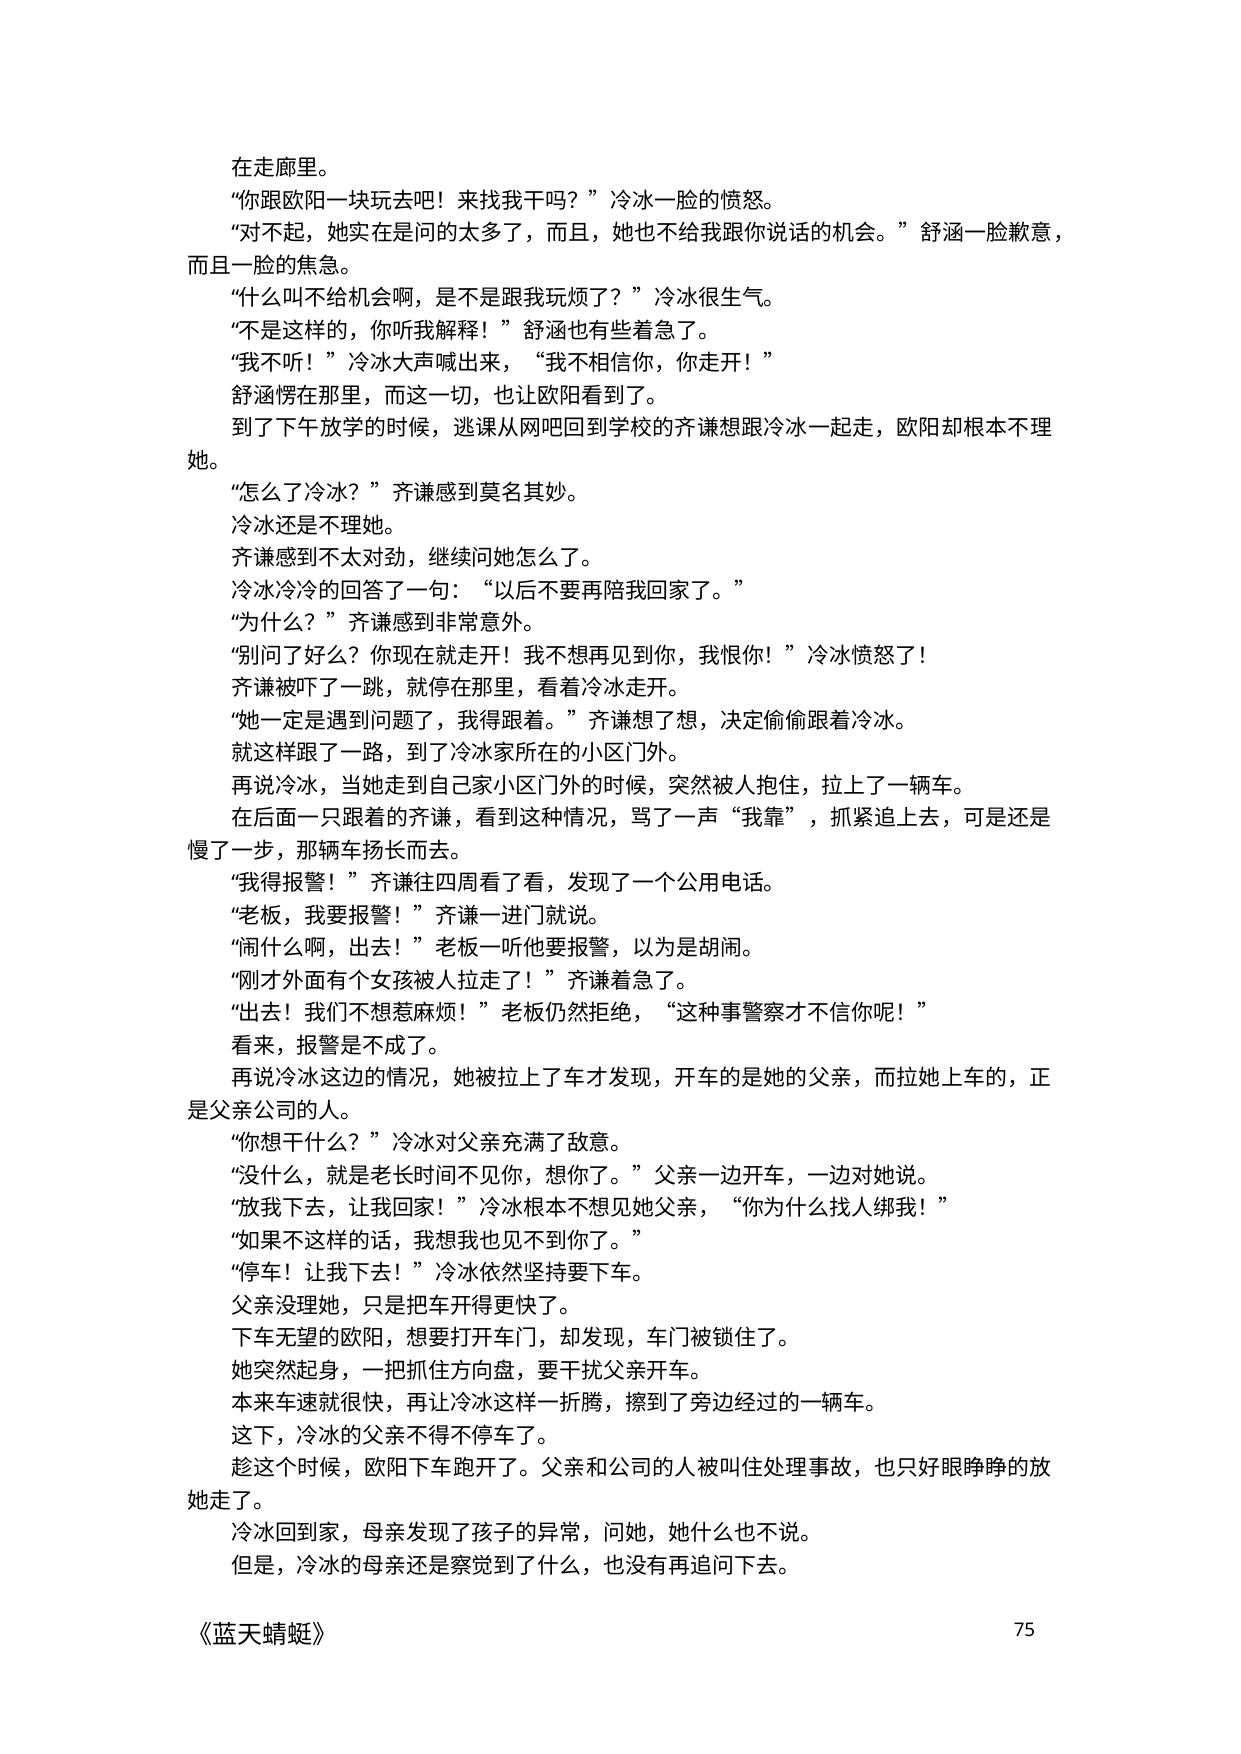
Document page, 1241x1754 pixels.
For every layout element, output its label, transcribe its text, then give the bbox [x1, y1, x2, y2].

text 舒涵愣在那里，而这一切，也让欧阳看到了。 [187, 377, 1053, 410]
text 就这样跟了一路，到了冷冰家所在的小区门外。 [187, 735, 1053, 767]
text 再说冷冰这边的情况，她被拉上了车才发现，开车的是她的父亲，而拉她上车的，正是父亲公司的人。 [187, 1060, 1053, 1125]
text “老板，我要报警！”齐谦一进门就说。 [187, 897, 1053, 930]
text 看来，报警是不成了。 [187, 1027, 1053, 1060]
text “放我下去，让我回家！”冷冰根本不想见她父亲，“你为什么找人绑我！” [187, 1190, 1053, 1222]
text “怎么了冷冰？”齐谦感到莫名其妙。 [187, 475, 1053, 507]
text 在后面一只跟着的齐谦，看到这种情况，骂了一声“我靠”，抓紧追上去，可是还是慢了一步，那辆车扬长而去。 [187, 800, 1053, 865]
text 这下，冷冰的父亲不得不停车了。 [187, 1417, 1053, 1450]
text “刚才外面有个女孩被人拉走了！”齐谦着急了。 [187, 962, 1053, 995]
text 她突然起身，一把抓住方向盘，要干扰父亲开车。 [187, 1352, 1053, 1385]
text 齐谦感到不太对劲，继续问她怎么了。 [187, 540, 1053, 572]
text “不是这样的，你听我解释！”舒涵也有些着急了。 [187, 312, 1053, 345]
text “你跟欧阳一块玩去吧！来找我干吗？”冷冰一脸的愤怒。 [187, 182, 1053, 215]
text 到了下午放学的时候，逃课从网吧回到学校的齐谦想跟冷冰一起走，欧阳却根本不理她。 [187, 410, 1053, 475]
text “你想干什么？”冷冰对父亲充满了敌意。 [187, 1125, 1053, 1157]
text “我得报警！”齐谦往四周看了看，发现了一个公用电话。 [187, 865, 1053, 897]
text “什么叫不给机会啊，是不是跟我玩烦了？”冷冰很生气。 [187, 280, 1053, 312]
text 再说冷冰，当她走到自己家小区门外的时候，突然被人抱住，拉上了一辆车。 [187, 767, 1053, 800]
text “对不起，她实在是问的太多了，而且，她也不给我跟你说话的机会。”舒涵一脸歉意，而且一脸的焦急。 [187, 215, 1053, 280]
text 在走廊里。 [187, 150, 1053, 182]
text 冷冰冷冷的回答了一句：“以后不要再陪我回家了。” [187, 572, 1053, 605]
text “没什么，就是老长时间不见你，想你了。”父亲一边开车，一边对她说。 [187, 1157, 1053, 1190]
text “我不听！”冷冰大声喊出来，“我不相信你，你走开！” [187, 345, 1053, 377]
text 下车无望的欧阳，想要打开车门，却发现，车门被锁住了。 [187, 1320, 1053, 1352]
text “为什么？”齐谦感到非常意外。 [187, 605, 1053, 637]
text “如果不这样的话，我想我也见不到你了。” [187, 1222, 1053, 1255]
text 父亲没理她，只是把车开得更快了。 [187, 1287, 1053, 1320]
text “出去！我们不想惹麻烦！”老板仍然拒绝，“这种事警察才不信你呢！” [187, 995, 1053, 1027]
text “闹什么啊，出去！”老板一听他要报警，以为是胡闹。 [187, 930, 1053, 962]
text 但是，冷冰的母亲还是察觉到了什么，也没有再追问下去。 [187, 1547, 1053, 1580]
text 齐谦被吓了一跳，就停在那里，看着冷冰走开。 [187, 670, 1053, 702]
text “停车！让我下去！”冷冰依然坚持要下车。 [187, 1255, 1053, 1287]
text “她一定是遇到问题了，我得跟着。”齐谦想了想，决定偷偷跟着冷冰。 [187, 702, 1053, 735]
text 趁这个时候，欧阳下车跑开了。父亲和公司的人被叫住处理事故，也只好眼睁睁的放她走了。 [187, 1450, 1053, 1515]
text “别问了好么？你现在就走开！我不想再见到你，我恨你！”冷冰愤怒了！ [187, 637, 1053, 670]
text 冷冰回到家，母亲发现了孩子的异常，问她，她什么也不说。 [187, 1515, 1053, 1547]
text 冷冰还是不理她。 [187, 507, 1053, 540]
text 本来车速就很快，再让冷冰这样一折腾，擦到了旁边经过的一辆车。 [187, 1385, 1053, 1417]
